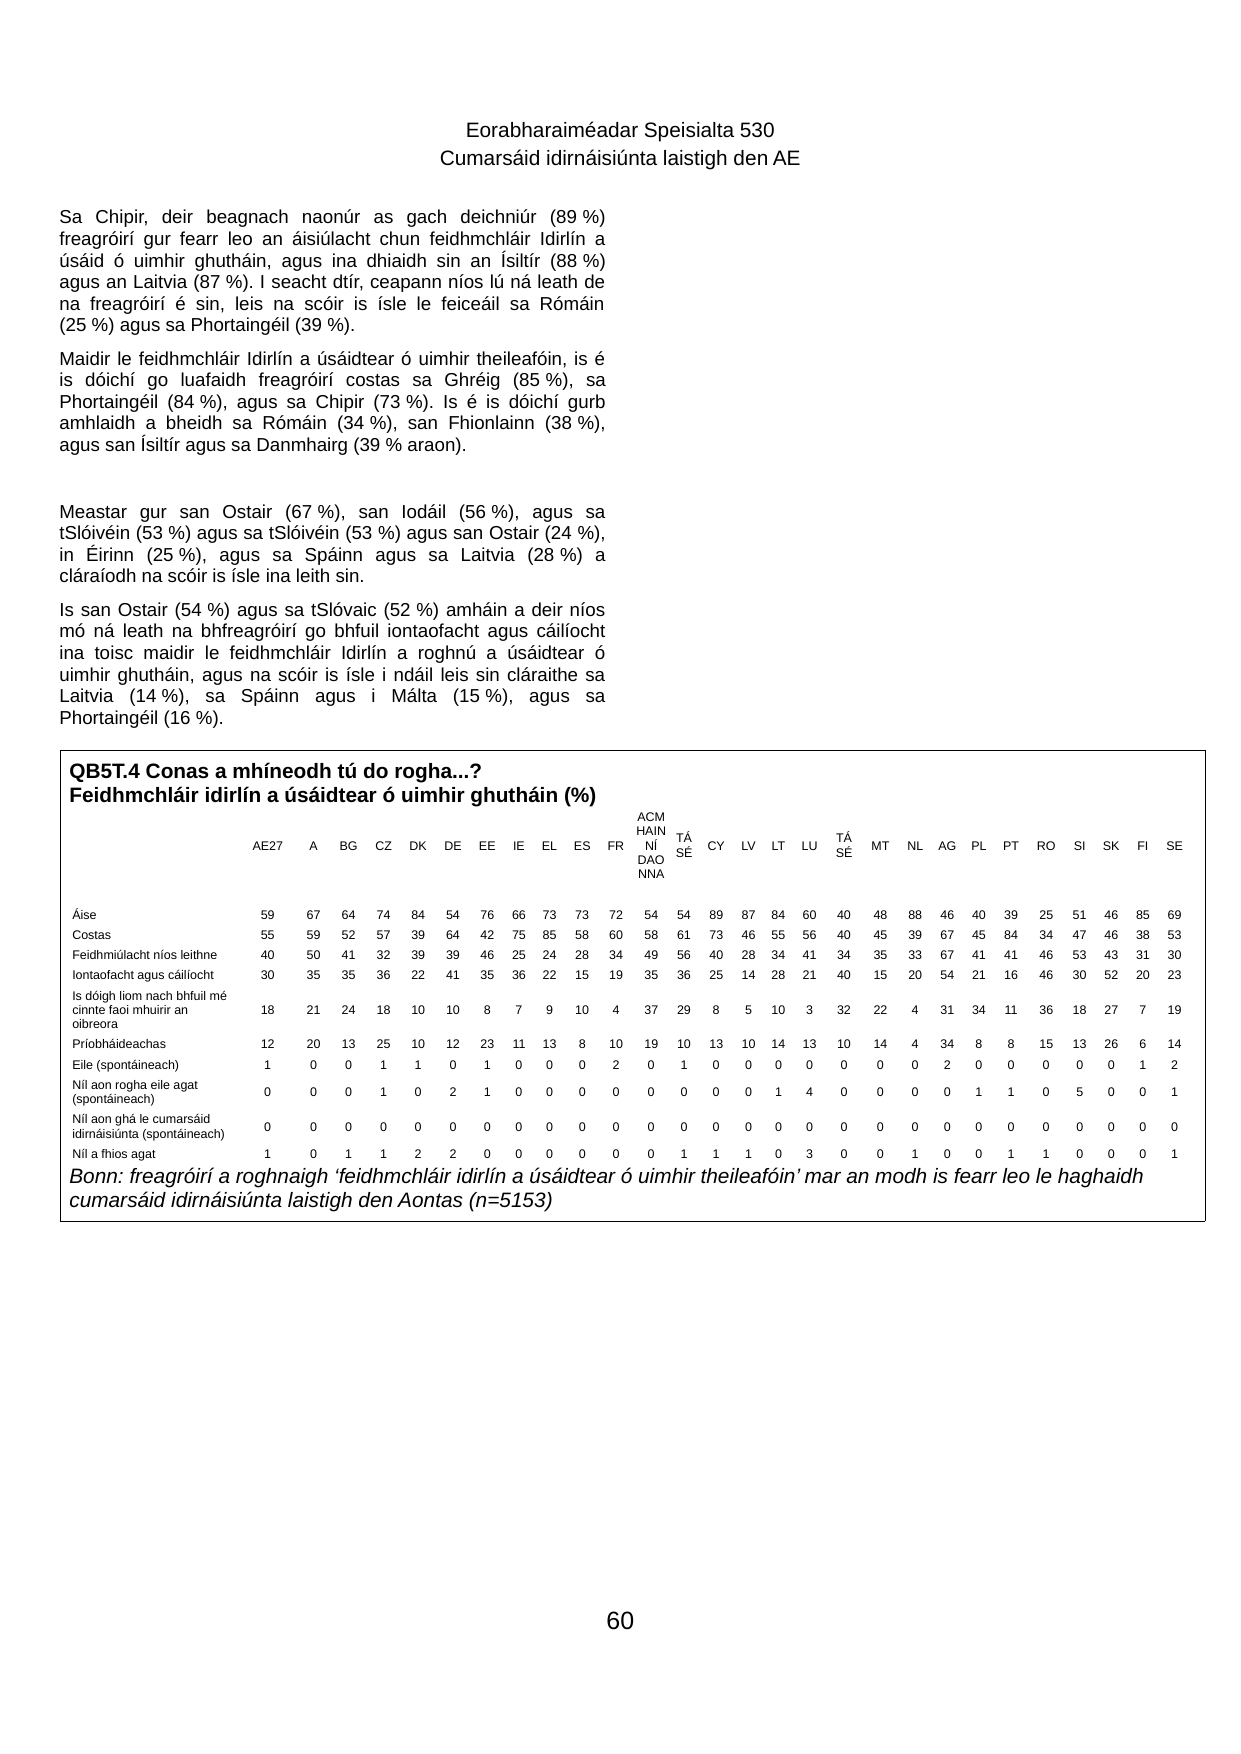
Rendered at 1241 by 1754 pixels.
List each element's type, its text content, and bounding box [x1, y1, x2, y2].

table_header [69, 806, 238, 884]
text Feidhmchláir idirlín a úsáidtear ó uimhir ghutháin (%) [69, 782, 1196, 806]
table_cell 10 [826, 1034, 862, 1054]
table_cell 1 [1158, 1144, 1191, 1164]
table_cell 0 [963, 1144, 994, 1164]
table_cell 0 [1027, 1075, 1065, 1109]
table_cell 73 [565, 904, 599, 924]
table_cell 0 [1027, 1109, 1065, 1144]
table_cell 22 [400, 965, 435, 985]
table_cell 10 [669, 1034, 698, 1054]
table_header TÁ SÉ [669, 806, 698, 884]
table_cell 8 [470, 985, 504, 1034]
table_cell 48 [862, 904, 898, 924]
table_cell [734, 884, 763, 904]
table_cell 0 [565, 1144, 599, 1164]
table_cell 60 [599, 925, 633, 945]
table_cell 39 [400, 945, 435, 965]
table_cell 55 [239, 925, 296, 945]
table_cell 59 [239, 904, 296, 924]
table_cell 13 [699, 1034, 733, 1054]
table_cell 0 [793, 1109, 826, 1144]
table_cell 1 [239, 1054, 296, 1074]
table_cell 41 [995, 945, 1027, 965]
table_cell 31 [931, 985, 963, 1034]
table_cell 0 [699, 1075, 733, 1109]
table_cell 67 [931, 925, 963, 945]
table_cell 64 [435, 925, 470, 945]
table_header CZ [366, 806, 400, 884]
table_header SE [1158, 806, 1191, 884]
table_cell 0 [330, 1109, 366, 1144]
table_cell 34 [1027, 925, 1065, 945]
table_cell [239, 884, 296, 904]
table_cell [1065, 884, 1094, 904]
table_cell 52 [330, 925, 366, 945]
table_cell 35 [633, 965, 669, 985]
table_cell 0 [400, 1075, 435, 1109]
table_header BG [330, 806, 366, 884]
table_cell 0 [1128, 1144, 1157, 1164]
table_cell 0 [763, 1144, 793, 1164]
table_header PL [963, 806, 994, 884]
table_cell 40 [826, 925, 862, 945]
table_cell 0 [633, 1109, 669, 1144]
table_cell 8 [963, 1034, 994, 1054]
table_cell 0 [826, 1054, 862, 1074]
table_cell 0 [565, 1075, 599, 1109]
table_cell 0 [366, 1109, 400, 1144]
table_cell Níl aon rogha eile agat (spontáineach) [69, 1075, 238, 1109]
table_cell 19 [633, 1034, 669, 1054]
table_cell 2 [931, 1054, 963, 1074]
table_cell 0 [862, 1054, 898, 1074]
table_cell 1 [239, 1144, 296, 1164]
table_cell 2 [435, 1075, 470, 1109]
table_cell 35 [330, 965, 366, 985]
table_cell 0 [1027, 1054, 1065, 1074]
table_cell 89 [699, 904, 733, 924]
table_header ACMHAINNÍ DAONNA [633, 806, 669, 884]
table_cell 73 [699, 925, 733, 945]
table_cell 33 [899, 945, 931, 965]
table_header DK [400, 806, 435, 884]
table_cell 54 [435, 904, 470, 924]
table_cell 39 [899, 925, 931, 945]
table_cell 18 [239, 985, 296, 1034]
table_cell 10 [435, 985, 470, 1034]
table_cell [793, 884, 826, 904]
table_cell 0 [734, 1054, 763, 1074]
table_header AE27 [239, 806, 296, 884]
table_cell 1 [734, 1144, 763, 1164]
table_cell 32 [366, 945, 400, 965]
table_cell 0 [1065, 1144, 1094, 1164]
table_cell 0 [963, 1109, 994, 1144]
table_cell 15 [565, 965, 599, 985]
text Is san Ostair (54 %) agus sa tSlóvaic (52 %) amháin a deir níos mó ná leath na bhfreagróirí go bhfuil iontaofacht agus cáilíocht ina toisc maidir le feidhmchláir Idirlín a roghnú a úsáidtear ó uimhir ghutháin, agus na scóir is ísle i ndáil leis sin cláraithe sa Laitvia (14 %), sa Spáinn agus i Málta (15 %), agus sa Phortaingéil (16 %). [59, 599, 605, 728]
table_cell 56 [793, 925, 826, 945]
table_cell 15 [1027, 1034, 1065, 1054]
table_cell 13 [330, 1034, 366, 1054]
table_cell 20 [296, 1034, 330, 1054]
table_cell 20 [1128, 965, 1157, 985]
table_cell 53 [1158, 925, 1191, 945]
table_cell 0 [734, 1109, 763, 1144]
table_cell 0 [633, 1054, 669, 1074]
table_cell [862, 884, 898, 904]
table_cell 15 [862, 965, 898, 985]
table_cell 34 [963, 985, 994, 1034]
table_cell 69 [1158, 904, 1191, 924]
table_cell 0 [470, 1109, 504, 1144]
table_cell 1 [470, 1054, 504, 1074]
table_cell 1 [330, 1144, 366, 1164]
table_cell 0 [504, 1075, 533, 1109]
table_cell 46 [931, 904, 963, 924]
table_cell 0 [330, 1075, 366, 1109]
table_cell 36 [504, 965, 533, 985]
table_cell 0 [862, 1109, 898, 1144]
table_cell 11 [504, 1034, 533, 1054]
table_cell 40 [699, 945, 733, 965]
table_cell 0 [995, 1109, 1027, 1144]
table_cell 28 [763, 965, 793, 985]
table_cell 5 [1065, 1075, 1094, 1109]
table_cell 46 [1027, 945, 1065, 965]
table_cell 14 [862, 1034, 898, 1054]
table_cell 54 [633, 904, 669, 924]
table_cell 0 [435, 1109, 470, 1144]
table_cell 34 [826, 945, 862, 965]
table_cell 1 [899, 1144, 931, 1164]
table_cell 51 [1065, 904, 1094, 924]
table_cell 1 [1128, 1054, 1157, 1074]
table_cell 4 [899, 985, 931, 1034]
table_cell 55 [763, 925, 793, 945]
table_cell 27 [1094, 985, 1128, 1034]
table_cell 30 [239, 965, 296, 985]
table_cell 53 [1065, 945, 1094, 965]
table_cell 2 [400, 1144, 435, 1164]
table_cell 22 [534, 965, 565, 985]
table_cell [330, 884, 366, 904]
table_cell [699, 884, 733, 904]
table_cell 0 [599, 1109, 633, 1144]
table_header NL [899, 806, 931, 884]
table_cell 21 [296, 985, 330, 1034]
table_cell 41 [330, 945, 366, 965]
table_cell 1 [1158, 1075, 1191, 1109]
table_cell 35 [296, 965, 330, 985]
table_cell 57 [366, 925, 400, 945]
table_cell 1 [366, 1144, 400, 1164]
table_cell 38 [1128, 925, 1157, 945]
table_cell [400, 884, 435, 904]
table_cell 0 [1094, 1144, 1128, 1164]
table_cell 13 [793, 1034, 826, 1054]
table_cell 61 [669, 925, 698, 945]
table_cell 0 [734, 1075, 763, 1109]
table_cell 9 [534, 985, 565, 1034]
table_cell 88 [899, 904, 931, 924]
table_cell 25 [504, 945, 533, 965]
table_cell 0 [669, 1109, 698, 1144]
table_cell 0 [534, 1054, 565, 1074]
table_cell 0 [826, 1144, 862, 1164]
table_cell 64 [330, 904, 366, 924]
table_cell 14 [734, 965, 763, 985]
table_cell 0 [1065, 1109, 1094, 1144]
table_cell 10 [565, 985, 599, 1034]
table_cell 20 [899, 965, 931, 985]
table_header FI [1128, 806, 1157, 884]
table_cell 0 [1094, 1075, 1128, 1109]
table_cell 29 [669, 985, 698, 1034]
table_cell 2 [599, 1054, 633, 1074]
table_cell 7 [1128, 985, 1157, 1034]
table_cell Áise [69, 904, 238, 924]
table_cell 0 [470, 1144, 504, 1164]
table_cell 0 [826, 1109, 862, 1144]
table_cell 7 [504, 985, 533, 1034]
table_cell 25 [366, 1034, 400, 1054]
table_cell 67 [296, 904, 330, 924]
table_cell 0 [1094, 1054, 1128, 1074]
table_cell 40 [826, 965, 862, 985]
table_cell Níl aon ghá le cumarsáid idirnáisiúnta (spontáineach) [69, 1109, 238, 1144]
table_cell 0 [793, 1054, 826, 1074]
table_cell 0 [565, 1054, 599, 1074]
table_cell 34 [599, 945, 633, 965]
table_cell 0 [1065, 1054, 1094, 1074]
table_header DE [435, 806, 470, 884]
table_cell 47 [1065, 925, 1094, 945]
table_cell [504, 884, 533, 904]
table_cell 21 [963, 965, 994, 985]
table_cell 34 [931, 1034, 963, 1054]
table_cell 3 [793, 1144, 826, 1164]
table_cell 22 [862, 985, 898, 1034]
table_cell 0 [239, 1075, 296, 1109]
table_cell 50 [296, 945, 330, 965]
table_cell 1 [669, 1054, 698, 1074]
table_cell 24 [330, 985, 366, 1034]
table_header PT [995, 806, 1027, 884]
table_cell [1094, 884, 1128, 904]
table_cell [899, 884, 931, 904]
table_cell 1 [699, 1144, 733, 1164]
table_cell [599, 884, 633, 904]
table_cell 36 [366, 965, 400, 985]
table_cell 25 [699, 965, 733, 985]
table_cell 8 [565, 1034, 599, 1054]
text Sa Chipir, deir beagnach naonúr as gach deichniúr (89 %) freagróirí gur fearr leo an áisiúlacht chun feidhmchláir Idirlín a úsáid ó uimhir ghutháin, agus ina dhiaidh sin an Ísiltír (88 %) agus an Laitvia (87 %). I seacht dtír, ceapann níos lú ná leath de na freagróirí é sin, leis na scóir is ísle le feiceáil sa Rómáin (25 %) agus sa Phortaingéil (39 %). [59, 206, 605, 336]
table_cell 0 [826, 1075, 862, 1109]
table_cell 46 [470, 945, 504, 965]
table_cell 26 [1094, 1034, 1128, 1054]
table_cell 21 [793, 965, 826, 985]
table_cell 3 [793, 985, 826, 1034]
table_cell [366, 884, 400, 904]
table_cell 10 [734, 1034, 763, 1054]
text Bonn: freagróirí a roghnaigh ‘feidhmchláir idirlín a úsáidtear ó uimhir theileafóin’ mar an modh is fearr leo le haghaidh cumarsáid idirnáisiúnta laistigh den Aontas (n=5153) [69, 1164, 1196, 1212]
table_cell 0 [899, 1109, 931, 1144]
table_cell 0 [534, 1109, 565, 1144]
table_cell [69, 884, 238, 904]
table_cell [963, 884, 994, 904]
table_cell 37 [633, 985, 669, 1034]
table_cell 1 [763, 1075, 793, 1109]
table_cell 18 [366, 985, 400, 1034]
table_cell 46 [1094, 904, 1128, 924]
table_cell 25 [1027, 904, 1065, 924]
table_cell 34 [763, 945, 793, 965]
table_header FR [599, 806, 633, 884]
table_cell 36 [669, 965, 698, 985]
table_header EL [534, 806, 565, 884]
table_cell 23 [470, 1034, 504, 1054]
table_cell 11 [995, 985, 1027, 1034]
table_cell 0 [534, 1075, 565, 1109]
table_cell 35 [470, 965, 504, 985]
table_cell 0 [599, 1075, 633, 1109]
table_cell 1 [669, 1144, 698, 1164]
table_header RO [1027, 806, 1065, 884]
table_cell 49 [633, 945, 669, 965]
table_cell 12 [435, 1034, 470, 1054]
table_cell 43 [1094, 945, 1128, 965]
table_header A [296, 806, 330, 884]
table_cell 0 [435, 1054, 470, 1074]
table_cell 84 [763, 904, 793, 924]
table_cell 0 [534, 1144, 565, 1164]
table_cell 0 [1158, 1109, 1191, 1144]
table_cell [565, 884, 599, 904]
text QB5T.4 Conas a mhíneodh tú do rogha...? [69, 758, 1196, 782]
table_cell 0 [899, 1075, 931, 1109]
table_cell 0 [763, 1054, 793, 1074]
table_cell 28 [565, 945, 599, 965]
table_cell 0 [504, 1054, 533, 1074]
table_cell 39 [435, 945, 470, 965]
table_cell 0 [504, 1109, 533, 1144]
table_cell 39 [400, 925, 435, 945]
table_cell 24 [534, 945, 565, 965]
table_cell 39 [995, 904, 1027, 924]
table_cell 0 [669, 1075, 698, 1109]
table_cell 73 [534, 904, 565, 924]
table_cell 32 [826, 985, 862, 1034]
table_cell 10 [763, 985, 793, 1034]
table_cell 19 [1158, 985, 1191, 1034]
table_cell [669, 884, 698, 904]
table_cell 10 [400, 1034, 435, 1054]
table_cell 13 [534, 1034, 565, 1054]
table_header SI [1065, 806, 1094, 884]
table_cell 0 [763, 1109, 793, 1144]
table_cell 5 [734, 985, 763, 1034]
table_cell 0 [995, 1054, 1027, 1074]
table_cell 67 [931, 945, 963, 965]
table_cell 30 [1158, 945, 1191, 965]
table_cell 35 [862, 945, 898, 965]
table_cell [534, 884, 565, 904]
table_cell Feidhmiúlacht níos leithne [69, 945, 238, 965]
table_cell 0 [633, 1144, 669, 1164]
text Maidir le feidhmchláir Idirlín a úsáidtear ó uimhir theileafóin, is é is dóichí go luafaidh freagróirí costas sa Ghréig (85 %), sa Phortaingéil (84 %), agus sa Chipir (73 %). Is é is dóichí gurb amhlaidh a bheidh sa Rómáin (34 %), san Fhionlainn (38 %), agus san Ísiltír agus sa Danmhairg (39 % araon). [59, 347, 605, 455]
table_cell Is dóigh liom nach bhfuil mé cinnte faoi mhuirir an oibreora [69, 985, 238, 1034]
table_cell [995, 884, 1027, 904]
table_cell 0 [296, 1109, 330, 1144]
table_cell 84 [995, 925, 1027, 945]
table_cell [435, 884, 470, 904]
table_header LV [734, 806, 763, 884]
table_cell 8 [995, 1034, 1027, 1054]
table_cell 0 [862, 1144, 898, 1164]
table_cell [470, 884, 504, 904]
table_cell Iontaofacht agus cáilíocht [69, 965, 238, 985]
table_cell 72 [599, 904, 633, 924]
table_cell 45 [862, 925, 898, 945]
table_cell 28 [734, 945, 763, 965]
table_cell 13 [1065, 1034, 1094, 1054]
table_cell 40 [963, 904, 994, 924]
table_header EE [470, 806, 504, 884]
table_header SK [1094, 806, 1128, 884]
table_cell 84 [400, 904, 435, 924]
table_header LU [793, 806, 826, 884]
table_cell 76 [470, 904, 504, 924]
table_cell 41 [793, 945, 826, 965]
table_cell 46 [1094, 925, 1128, 945]
table_cell 85 [1128, 904, 1157, 924]
table_cell 0 [862, 1075, 898, 1109]
table_cell 19 [599, 965, 633, 985]
table_cell 18 [1065, 985, 1094, 1034]
table_cell [1128, 884, 1157, 904]
table_cell 0 [963, 1054, 994, 1074]
table_cell 4 [599, 985, 633, 1034]
table_cell 54 [669, 904, 698, 924]
table_cell 46 [734, 925, 763, 945]
table_cell [763, 884, 793, 904]
table_cell 30 [1065, 965, 1094, 985]
table_cell 0 [699, 1054, 733, 1074]
table_cell 1 [366, 1075, 400, 1109]
table_cell 74 [366, 904, 400, 924]
table_cell Eile (spontáineach) [69, 1054, 238, 1074]
table_cell 14 [1158, 1034, 1191, 1054]
table_header TÁ SÉ [826, 806, 862, 884]
table_cell Príobháideachas [69, 1034, 238, 1054]
table_cell 10 [400, 985, 435, 1034]
table_cell 14 [763, 1034, 793, 1054]
table_cell 58 [633, 925, 669, 945]
table_cell 66 [504, 904, 533, 924]
table_cell [826, 884, 862, 904]
table_cell 1 [470, 1075, 504, 1109]
table_cell 75 [504, 925, 533, 945]
table_cell 1 [995, 1075, 1027, 1109]
table_cell 0 [400, 1109, 435, 1144]
table_header CY [699, 806, 733, 884]
table_cell 1 [366, 1054, 400, 1074]
table_cell Costas [69, 925, 238, 945]
table_cell 54 [931, 965, 963, 985]
table_cell 0 [1094, 1109, 1128, 1144]
table_cell 56 [669, 945, 698, 965]
text Meastar gur san Ostair (67 %), san Iodáil (56 %), agus sa tSlóivéin (53 %) agus sa tSlóivéin (53 %) agus san Ostair (24 %), in Éirinn (25 %), agus sa Spáinn agus sa Laitvia (28 %) a cláraíodh na scóir is ísle ina leith sin. [59, 501, 605, 587]
table_cell Níl a fhios agat [69, 1144, 238, 1164]
table_cell [296, 884, 330, 904]
table_header IE [504, 806, 533, 884]
table_cell 0 [330, 1054, 366, 1074]
table_cell [1158, 884, 1191, 904]
table_cell 0 [1128, 1075, 1157, 1109]
table_cell 4 [793, 1075, 826, 1109]
table_cell 0 [899, 1054, 931, 1074]
table_cell 40 [239, 945, 296, 965]
table_cell 42 [470, 925, 504, 945]
table_cell 36 [1027, 985, 1065, 1034]
table_cell 31 [1128, 945, 1157, 965]
table_cell 2 [435, 1144, 470, 1164]
table_cell 8 [699, 985, 733, 1034]
table_header AG [931, 806, 963, 884]
table_cell [633, 884, 669, 904]
table_cell 1 [995, 1144, 1027, 1164]
table_cell 0 [565, 1109, 599, 1144]
table_cell 23 [1158, 965, 1191, 985]
table_cell 58 [565, 925, 599, 945]
table_cell 41 [963, 945, 994, 965]
table_cell 1 [1027, 1144, 1065, 1164]
table_cell 85 [534, 925, 565, 945]
table_cell 52 [1094, 965, 1128, 985]
table_cell 16 [995, 965, 1027, 985]
table_header ES [565, 806, 599, 884]
table_cell 1 [400, 1054, 435, 1074]
table_cell 12 [239, 1034, 296, 1054]
table_cell 0 [599, 1144, 633, 1164]
table_cell 10 [599, 1034, 633, 1054]
table_cell 0 [239, 1109, 296, 1144]
table_cell 6 [1128, 1034, 1157, 1054]
table_cell 60 [793, 904, 826, 924]
table_cell 1 [963, 1075, 994, 1109]
table_cell 0 [1128, 1109, 1157, 1144]
table_cell 0 [633, 1075, 669, 1109]
table_cell 0 [504, 1144, 533, 1164]
table_cell 0 [296, 1144, 330, 1164]
table_cell 0 [296, 1054, 330, 1074]
table_cell 41 [435, 965, 470, 985]
table_header MT [862, 806, 898, 884]
table_cell 0 [931, 1144, 963, 1164]
table_cell [1027, 884, 1065, 904]
table_cell 0 [296, 1075, 330, 1109]
table_cell 0 [931, 1109, 963, 1144]
table_cell 40 [826, 904, 862, 924]
table_cell [931, 884, 963, 904]
table_cell 2 [1158, 1054, 1191, 1074]
table_cell 45 [963, 925, 994, 945]
table_header LT [763, 806, 793, 884]
table_cell 46 [1027, 965, 1065, 985]
table_cell 4 [899, 1034, 931, 1054]
table_cell 87 [734, 904, 763, 924]
table_cell 0 [931, 1075, 963, 1109]
table_cell 59 [296, 925, 330, 945]
table_cell 0 [699, 1109, 733, 1144]
